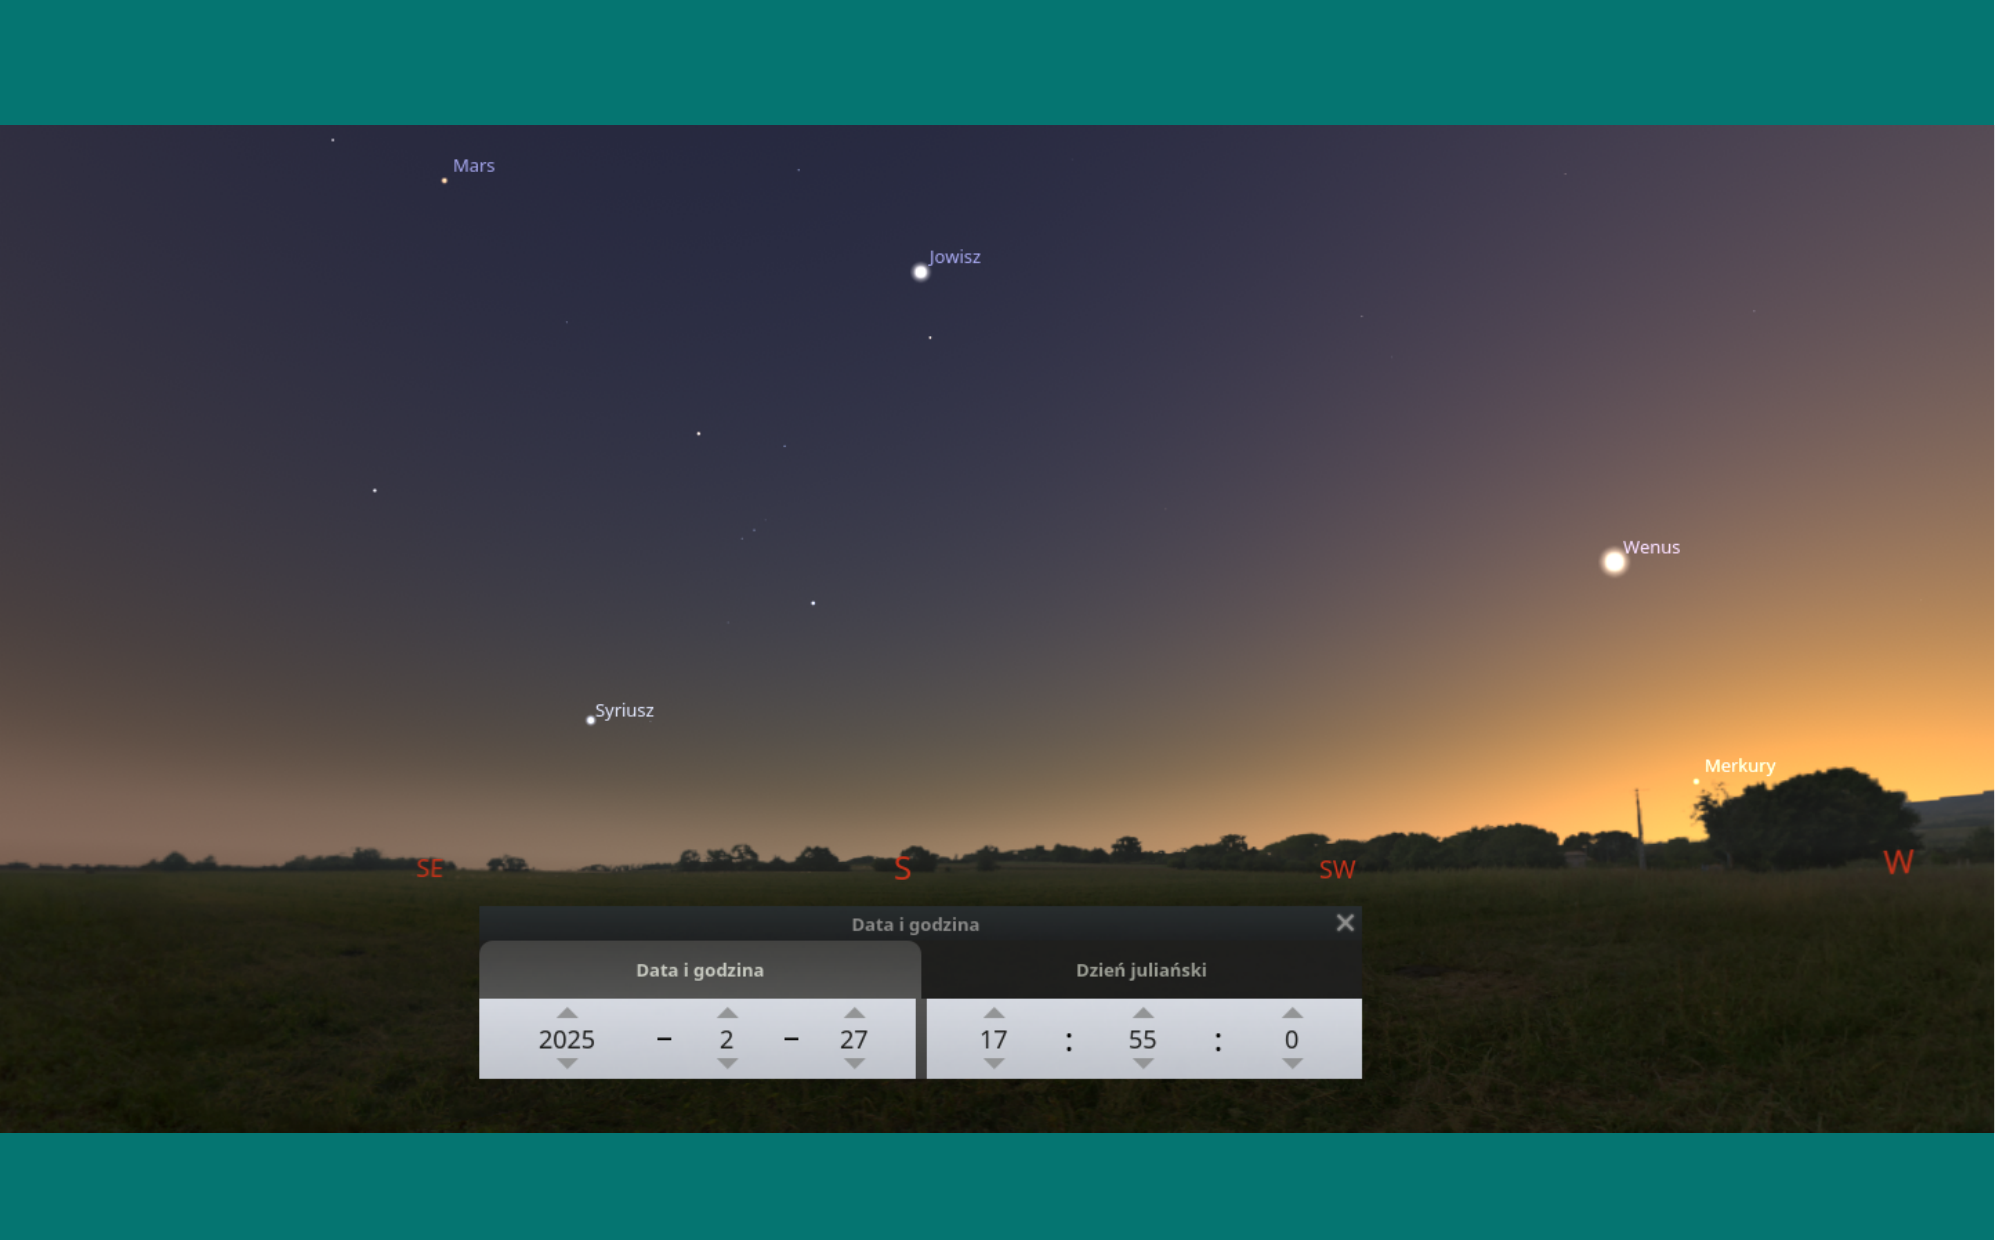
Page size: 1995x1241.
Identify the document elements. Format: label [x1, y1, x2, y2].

picture [0, 125, 1995, 1133]
